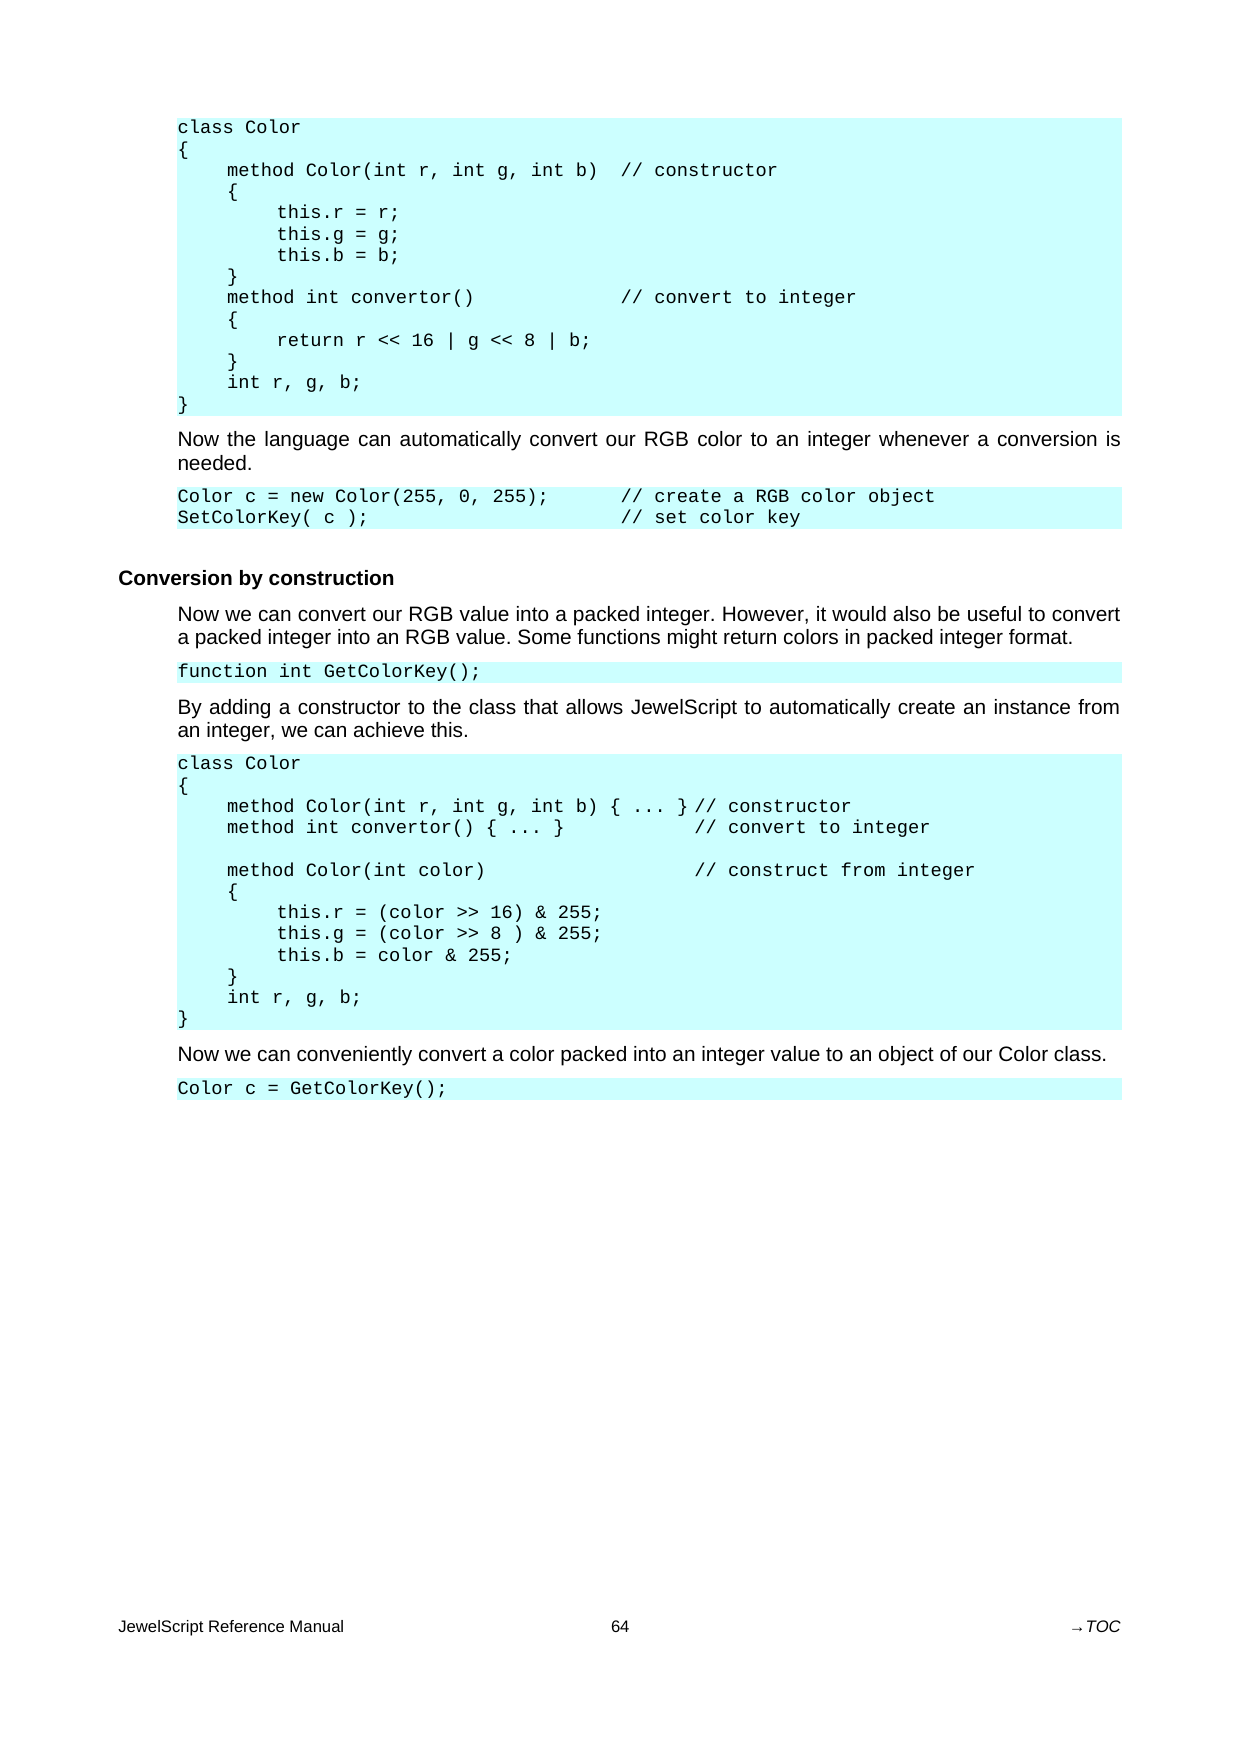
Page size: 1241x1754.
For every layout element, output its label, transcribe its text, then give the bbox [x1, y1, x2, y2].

text Color c = new Color(255, 0, 255); // create a RGB color object SetColorKey( c ); // set color key [177, 487, 1122, 529]
text Now the language can automatically convert our RGB color to an integer whenever a conversion is needed. [177, 428, 1122, 474]
text class Color { method Color(int r, int g, int b) // constructor { this.r = r; this.g = g; this.b = b; } method int convertor() // convert to integer { return r << 16 | g << 8 | b; } int r, g, b; } [177, 118, 1122, 416]
text Now we can convert our RGB value into a packed integer. However, it would also be useful to convert a packed integer into an RGB value. Some functions might return colors in packed integer format. [177, 603, 1122, 649]
text By adding a constructor to the class that allows JewelScript to automatically create an instance from an integer, we can achieve this. [177, 695, 1122, 742]
text Color c = GetColorKey(); [177, 1078, 1122, 1100]
text class Color { method Color(int r, int g, int b) { ... } // constructor method int convertor() { ... } // convert to integer method Color(int color) // construct from integer { this.r = (color >> 16) & 255; this.g = (color >> 8 ) & 255; this.b = color & 255; } int r, g, b; } [177, 754, 1122, 1030]
text function int GetColorKey(); [177, 662, 1122, 683]
text Now we can conveniently convert a color packed into an integer value to an object of our Color class. [177, 1043, 1122, 1066]
subtitle Conversion by construction [118, 567, 1122, 590]
